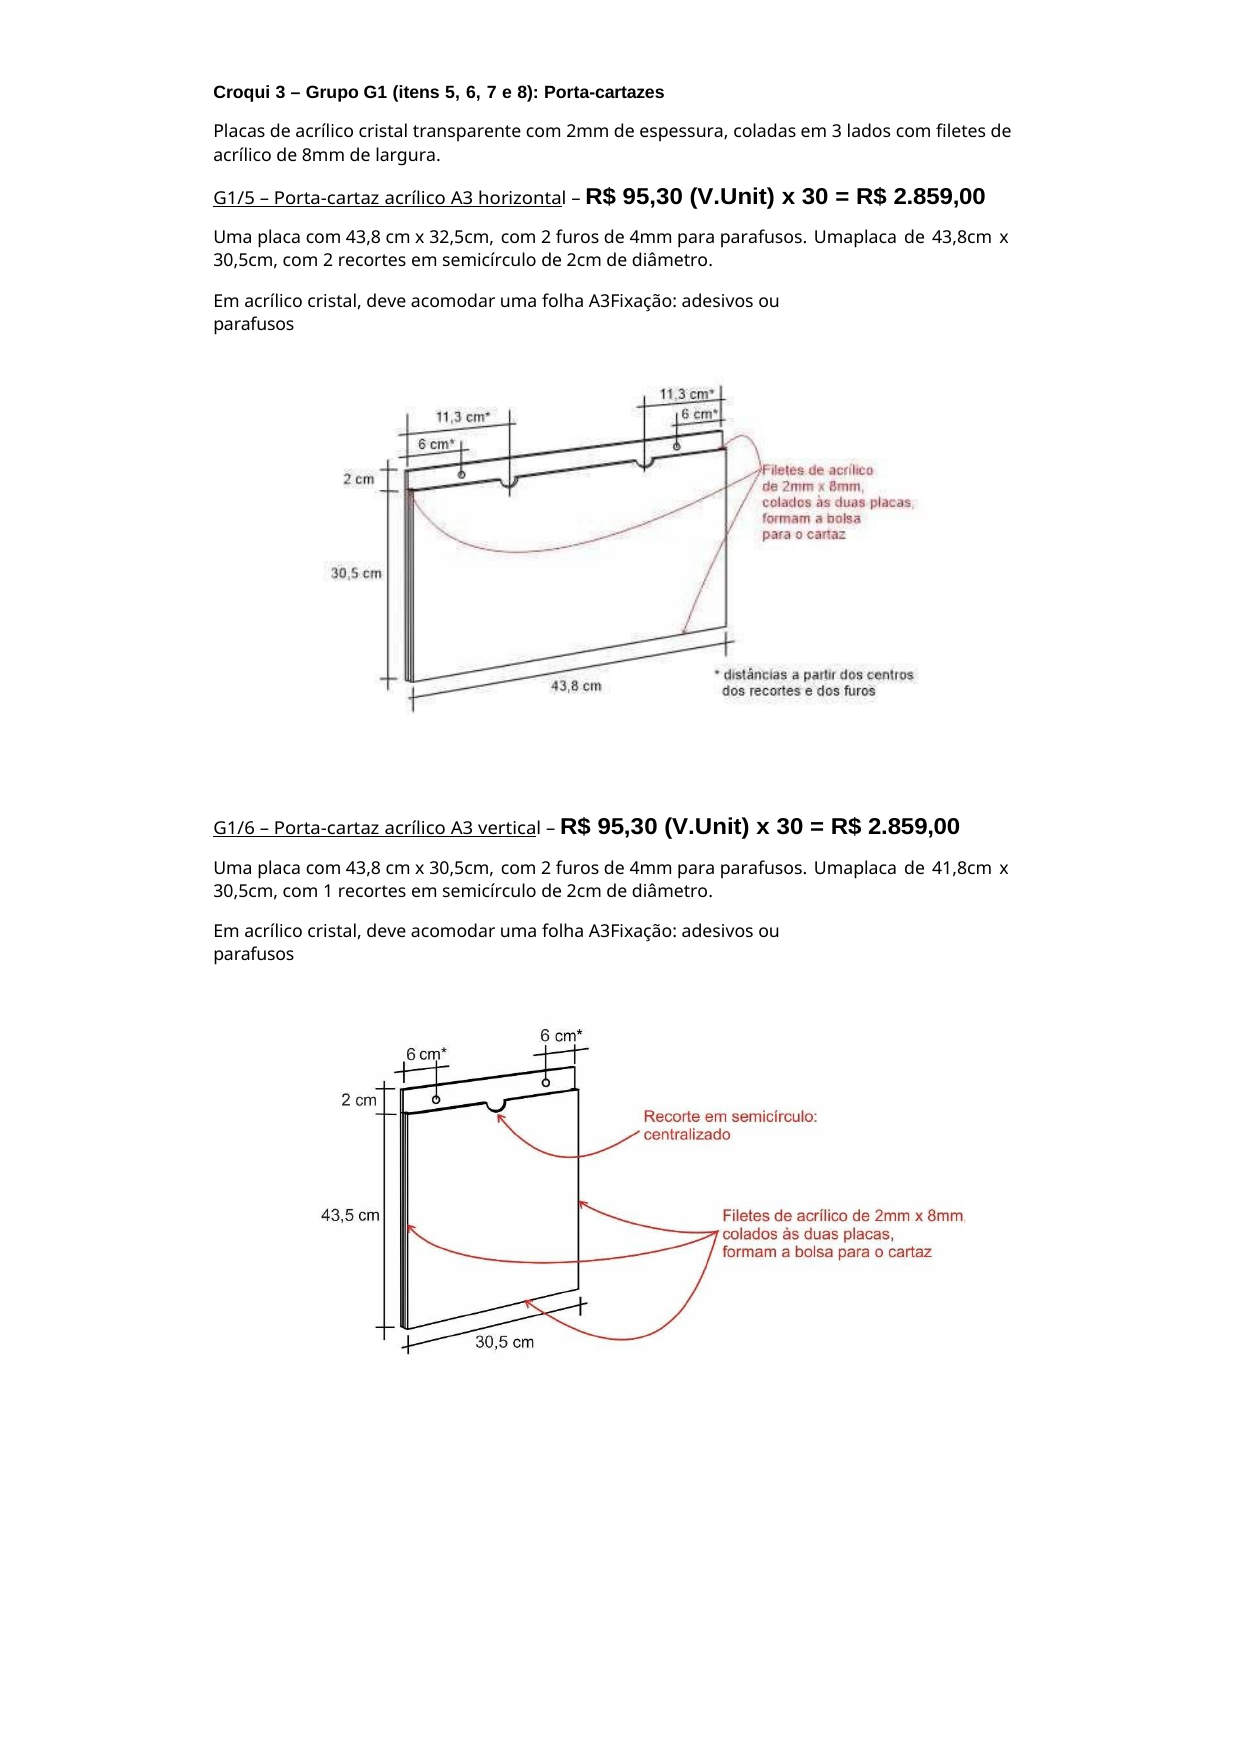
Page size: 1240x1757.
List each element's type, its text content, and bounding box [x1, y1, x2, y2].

text G1/6 – Porta-cartaz acrílico A3 vertical – R$ 95,30 (V.Unit) x 30 = R$ 2.859,00 [213, 813, 1108, 840]
text Em acrílico cristal, deve acomodar uma folha A3Fixação: adesivos ou parafusos [213, 288, 833, 335]
text Placas de acrílico cristal transparente com 2mm de espessura, coladas em 3 lados com filetes de acrílico de 8mm de largura. [213, 119, 1032, 166]
text Em acrílico cristal, deve acomodar uma folha A3Fixação: adesivos ou parafusos [213, 918, 833, 966]
text Uma placa com 43,8 cm x 30,5cm, com 2 furos de 4mm para parafusos. Umaplaca de 41,8cm x 30,5cm, com 1 recortes em semicírculo de 2cm de diâmetro. [213, 856, 1032, 902]
text Croqui 3 – Grupo G1 (itens 5, 6, 7 e 8): Porta-cartazes [213, 82, 1108, 103]
text Uma placa com 43,8 cm x 32,5cm, com 2 furos de 4mm para parafusos. Umaplaca de 43,8cm x 30,5cm, com 2 recortes em semicírculo de 2cm de diâmetro. [213, 226, 1032, 272]
text G1/5 – Porta-cartaz acrílico A3 horizontal – R$ 95,30 (V.Unit) x 30 = R$ 2.859,00 [213, 183, 1108, 209]
